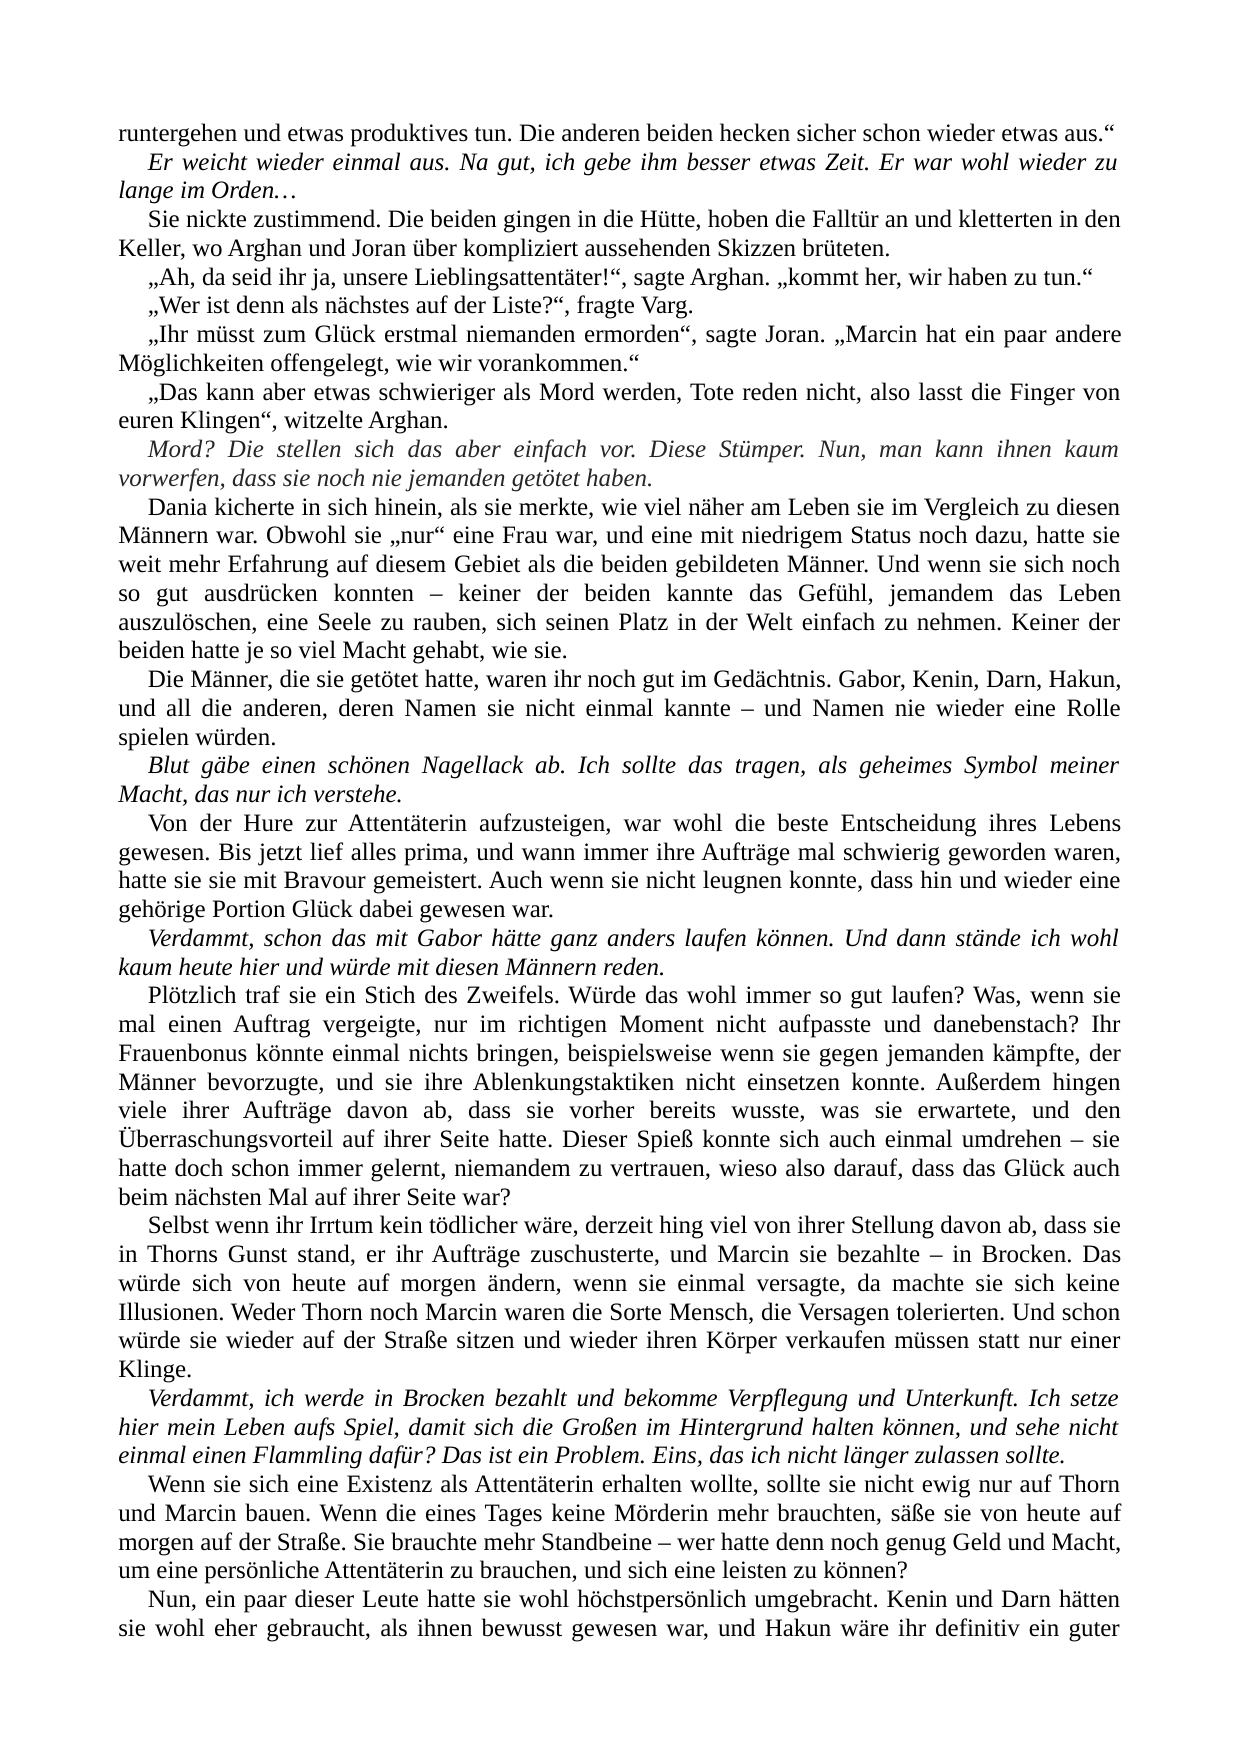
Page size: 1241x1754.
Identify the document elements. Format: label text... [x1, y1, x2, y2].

text Er weicht wieder einmal aus. Na gut, ich gebe ihm besser etwas Zeit. Er war wohl wieder zu lange im Orden… [118, 147, 1122, 204]
text Von der Hure zur Attentäterin aufzusteigen, war wohl die beste Entscheidung ihres Lebens gewesen. Bis jetzt lief alles prima, und wann immer ihre Aufträge mal schwierig geworden waren, hatte sie sie mit Bravour gemeistert. Auch wenn sie nicht leugnen konnte, dass hin und wieder eine gehörige Portion Glück dabei gewesen war. [118, 808, 1122, 923]
text Sie nickte zustimmend. Die beiden gingen in die Hütte, hoben die Falltür an und kletterten in den Keller, wo Arghan und Joran über kompliziert aussehenden Skizzen brüteten. [118, 204, 1122, 262]
text Nun, ein paar dieser Leute hatte sie wohl höchstpersönlich umgebracht. Kenin und Darn hätten sie wohl eher gebraucht, als ihnen bewusst gewesen war, und Hakun wäre ihr definitiv ein guter [118, 1584, 1122, 1642]
text Wenn sie sich eine Existenz als Attentäterin erhalten wollte, sollte sie nicht ewig nur auf Thorn und Marcin bauen. Wenn die eines Tages keine Mörderin mehr brauchten, säße sie von heute auf morgen auf der Straße. Sie brauchte mehr Standbeine – wer hatte denn noch genug Geld und Macht, um eine persönliche Attentäterin zu brauchen, und sich eine leisten zu können? [118, 1469, 1122, 1584]
text Dania kicherte in sich hinein, als sie merkte, wie viel näher am Leben sie im Vergleich zu diesen Männern war. Obwohl sie „nur“ eine Frau war, und eine mit niedrigem Status noch dazu, hatte sie weit mehr Erfahrung auf diesem Gebiet als die beiden gebildeten Männer. Und wenn sie sich noch so gut ausdrücken konnten – keiner der beiden kannte das Gefühl, jemandem das Leben auszulöschen, eine Seele zu rauben, sich seinen Platz in der Welt einfach zu nehmen. Keiner der beiden hatte je so viel Macht gehabt, wie sie. [118, 492, 1122, 664]
text Blut gäbe einen schönen Nagellack ab. Ich sollte das tragen, als geheimes Symbol meiner Macht, das nur ich verstehe. [118, 751, 1122, 808]
text Mord? Die stellen sich das aber einfach vor. Diese Stümper. Nun, man kann ihnen kaum vorwerfen, dass sie noch nie jemanden getötet haben. [118, 434, 1122, 492]
text Verdammt, schon das mit Gabor hätte ganz anders laufen können. Und dann stände ich wohl kaum heute hier und würde mit diesen Männern reden. [118, 923, 1122, 981]
text runtergehen und etwas produktives tun. Die anderen beiden hecken sicher schon wieder etwas aus.“ [118, 118, 1122, 147]
text „Ihr müsst zum Glück erstmal niemanden ermorden“, sagte Joran. „Marcin hat ein paar andere Möglichkeiten offengelegt, wie wir vorankommen.“ [118, 319, 1122, 377]
text Die Männer, die sie getötet hatte, waren ihr noch gut im Gedächtnis. Gabor, Kenin, Darn, Hakun, und all die anderen, deren Namen sie nicht einmal kannte – und Namen nie wieder eine Rolle spielen würden. [118, 664, 1122, 751]
text „Ah, da seid ihr ja, unsere Lieblingsattentäter!“, sagte Arghan. „kommt her, wir haben zu tun.“ [118, 262, 1122, 291]
text „Das kann aber etwas schwieriger als Mord werden, Tote reden nicht, also lasst die Finger von euren Klingen“, witzelte Arghan. [118, 377, 1122, 434]
text „Wer ist denn als nächstes auf der Liste?“, fragte Varg. [118, 291, 1122, 319]
text Plötzlich traf sie ein Stich des Zweifels. Würde das wohl immer so gut laufen? Was, wenn sie mal einen Auftrag vergeigte, nur im richtigen Moment nicht aufpasste und danebenstach? Ihr Frauenbonus könnte einmal nichts bringen, beispielsweise wenn sie gegen jemanden kämpfte, der Männer bevorzugte, und sie ihre Ablenkungstaktiken nicht einsetzen konnte. Außerdem hingen viele ihrer Aufträge davon ab, dass sie vorher bereits wusste, was sie erwartete, und den Überraschungsvorteil auf ihrer Seite hatte. Dieser Spieß konnte sich auch einmal umdrehen – sie hatte doch schon immer gelernt, niemandem zu vertrauen, wieso also darauf, dass das Glück auch beim nächsten Mal auf ihrer Seite war? [118, 981, 1122, 1211]
text Selbst wenn ihr Irrtum kein tödlicher wäre, derzeit hing viel von ihrer Stellung davon ab, dass sie in Thorns Gunst stand, er ihr Aufträge zuschusterte, und Marcin sie bezahlte – in Brocken. Das würde sich von heute auf morgen ändern, wenn sie einmal versagte, da machte sie sich keine Illusionen. Weder Thorn noch Marcin waren die Sorte Mensch, die Versagen tolerierten. Und schon würde sie wieder auf der Straße sitzen und wieder ihren Körper verkaufen müssen statt nur einer Klinge. [118, 1211, 1122, 1383]
text Verdammt, ich werde in Brocken bezahlt und bekomme Verpflegung und Unterkunft. Ich setze hier mein Leben aufs Spiel, damit sich die Großen im Hintergrund halten können, und sehe nicht einmal einen Flammling dafür? Das ist ein Problem. Eins, das ich nicht länger zulassen sollte. [118, 1383, 1122, 1469]
